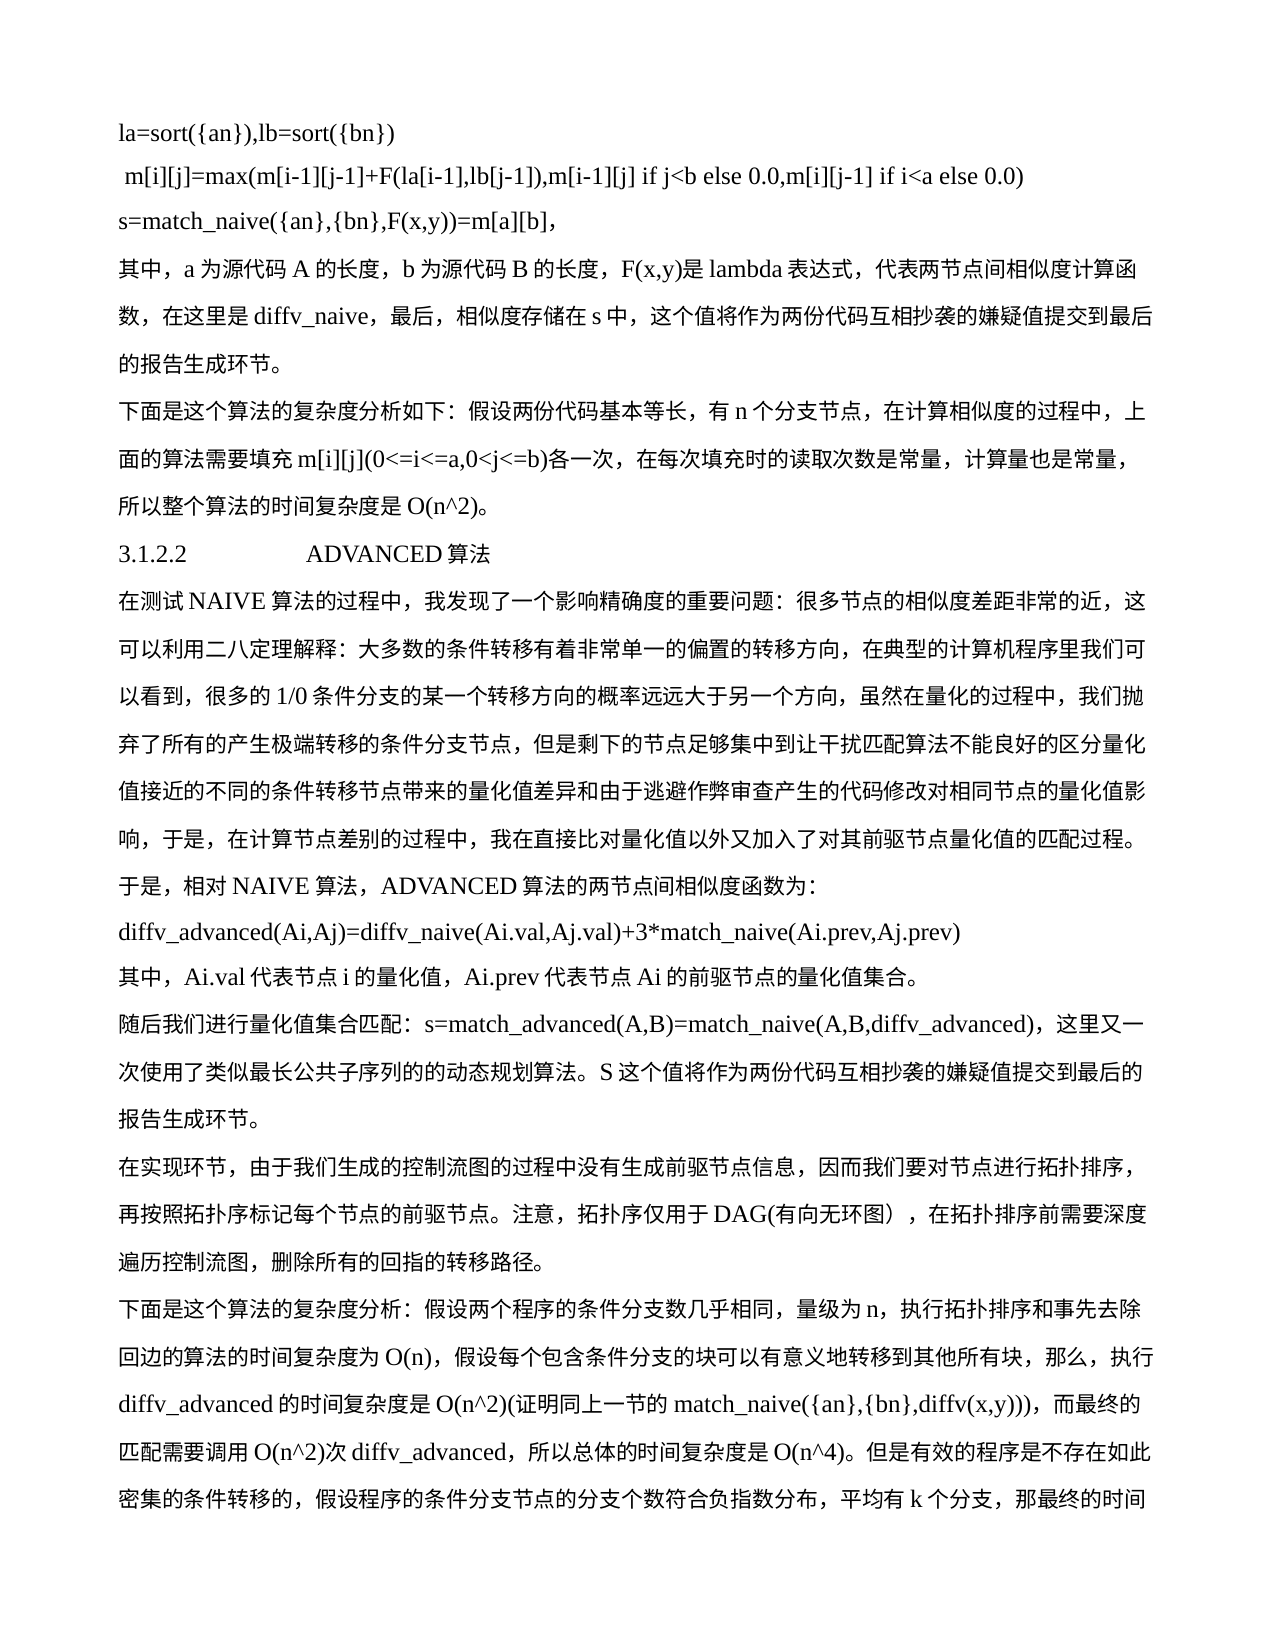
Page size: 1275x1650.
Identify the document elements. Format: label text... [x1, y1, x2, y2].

list 随后我们进行量化值集合匹配：s=match_advanced(A,B)=match_naive(A,B,diffv_advanced)，这里又一次使用了类似最长公共子序列的的动态规划算法。S这个值将作为两份代码互相抄袭的嫌疑值提交到最后的报告生成环节。 [118, 1007, 1157, 1134]
text la=sort({an}),lb=sort({bn}) [118, 118, 1157, 147]
text s=match_naive({an},{bn},F(x,y))=m[a][b]， [118, 204, 1157, 236]
text 其中，a为源代码A的长度，b为源代码B的长度，F(x,y)是lambda表达式，代表两节点间相似度计算函数，在这里是diffv_naive，最后，相似度存储在s中，这个值将作为两份代码互相抄袭的嫌疑值提交到最后的报告生成环节。 [118, 252, 1157, 378]
text 下面是这个算法的复杂度分析如下：假设两份代码基本等长，有n个分支节点，在计算相似度的过程中，上面的算法需要填充m[i][j](0<=i<=a,0<j<=b)各一次，在每次填充时的读取次数是常量，计算量也是常量，所以整个算法的时间复杂度是O(n^2)。 [118, 394, 1157, 521]
list 在测试NAIVE算法的过程中，我发现了一个影响精确度的重要问题：很多节点的相似度差距非常的近，这可以利用二八定理解释：大多数的条件转移有着非常单一的偏置的转移方向，在典型的计算机程序里我们可以看到，很多的1/0条件分支的某一个转移方向的概率远远大于另一个方向，虽然在量化的过程中，我们抛弃了所有的产生极端转移的条件分支节点，但是剩下的节点足够集中到让干扰匹配算法不能良好的区分量化值接近的不同的条件转移节点带来的量化值差异和由于逃避作弊审查产生的代码修改对相同节点的量化值影响，于是，在计算节点差别的过程中，我在直接比对量化值以外又加入了对其前驱节点量化值的匹配过程。于是，相对NAIVE算法，ADVANCED算法的两节点间相似度函数为： [118, 584, 1157, 901]
list 在实现环节，由于我们生成的控制流图的过程中没有生成前驱节点信息，因而我们要对节点进行拓扑排序，再按照拓扑序标记每个节点的前驱节点。注意，拓扑序仅用于DAG(有向无环图），在拓扑排序前需要深度遍历控制流图，删除所有的回指的转移路径。 [118, 1150, 1157, 1277]
list 下面是这个算法的复杂度分析：假设两个程序的条件分支数几乎相同，量级为n，执行拓扑排序和事先去除回边的算法的时间复杂度为O(n)，假设每个包含条件分支的块可以有意义地转移到其他所有块，那么，执行diffv_advanced的时间复杂度是O(n^2)(证明同上一节的 match_naive({an},{bn},diffv(x,y)))，而最终的匹配需要调用O(n^2)次diffv_advanced，所以总体的时间复杂度是O(n^4)。但是有效的程序是不存在如此密集的条件转移的，假设程序的条件分支节点的分支个数符合负指数分布，平均有k个分支，那最终的时间 [118, 1292, 1157, 1514]
list ADVANCED算法 [118, 537, 1157, 568]
text m[i][j]=max(m[i-1][j-1]+F(la[i-1],lb[j-1]),m[i-1][j] if j<b else 0.0,m[i][j-1] if i<a else 0.0) [118, 161, 1157, 190]
list 其中，Ai.val代表节点i的量化值，Ai.prev代表节点Ai的前驱节点的量化值集合。 [118, 960, 1157, 992]
list diffv_advanced(Ai,Aj)=diffv_naive(Ai.val,Aj.val)+3*match_naive(Ai.prev,Aj.prev) [118, 917, 1157, 946]
